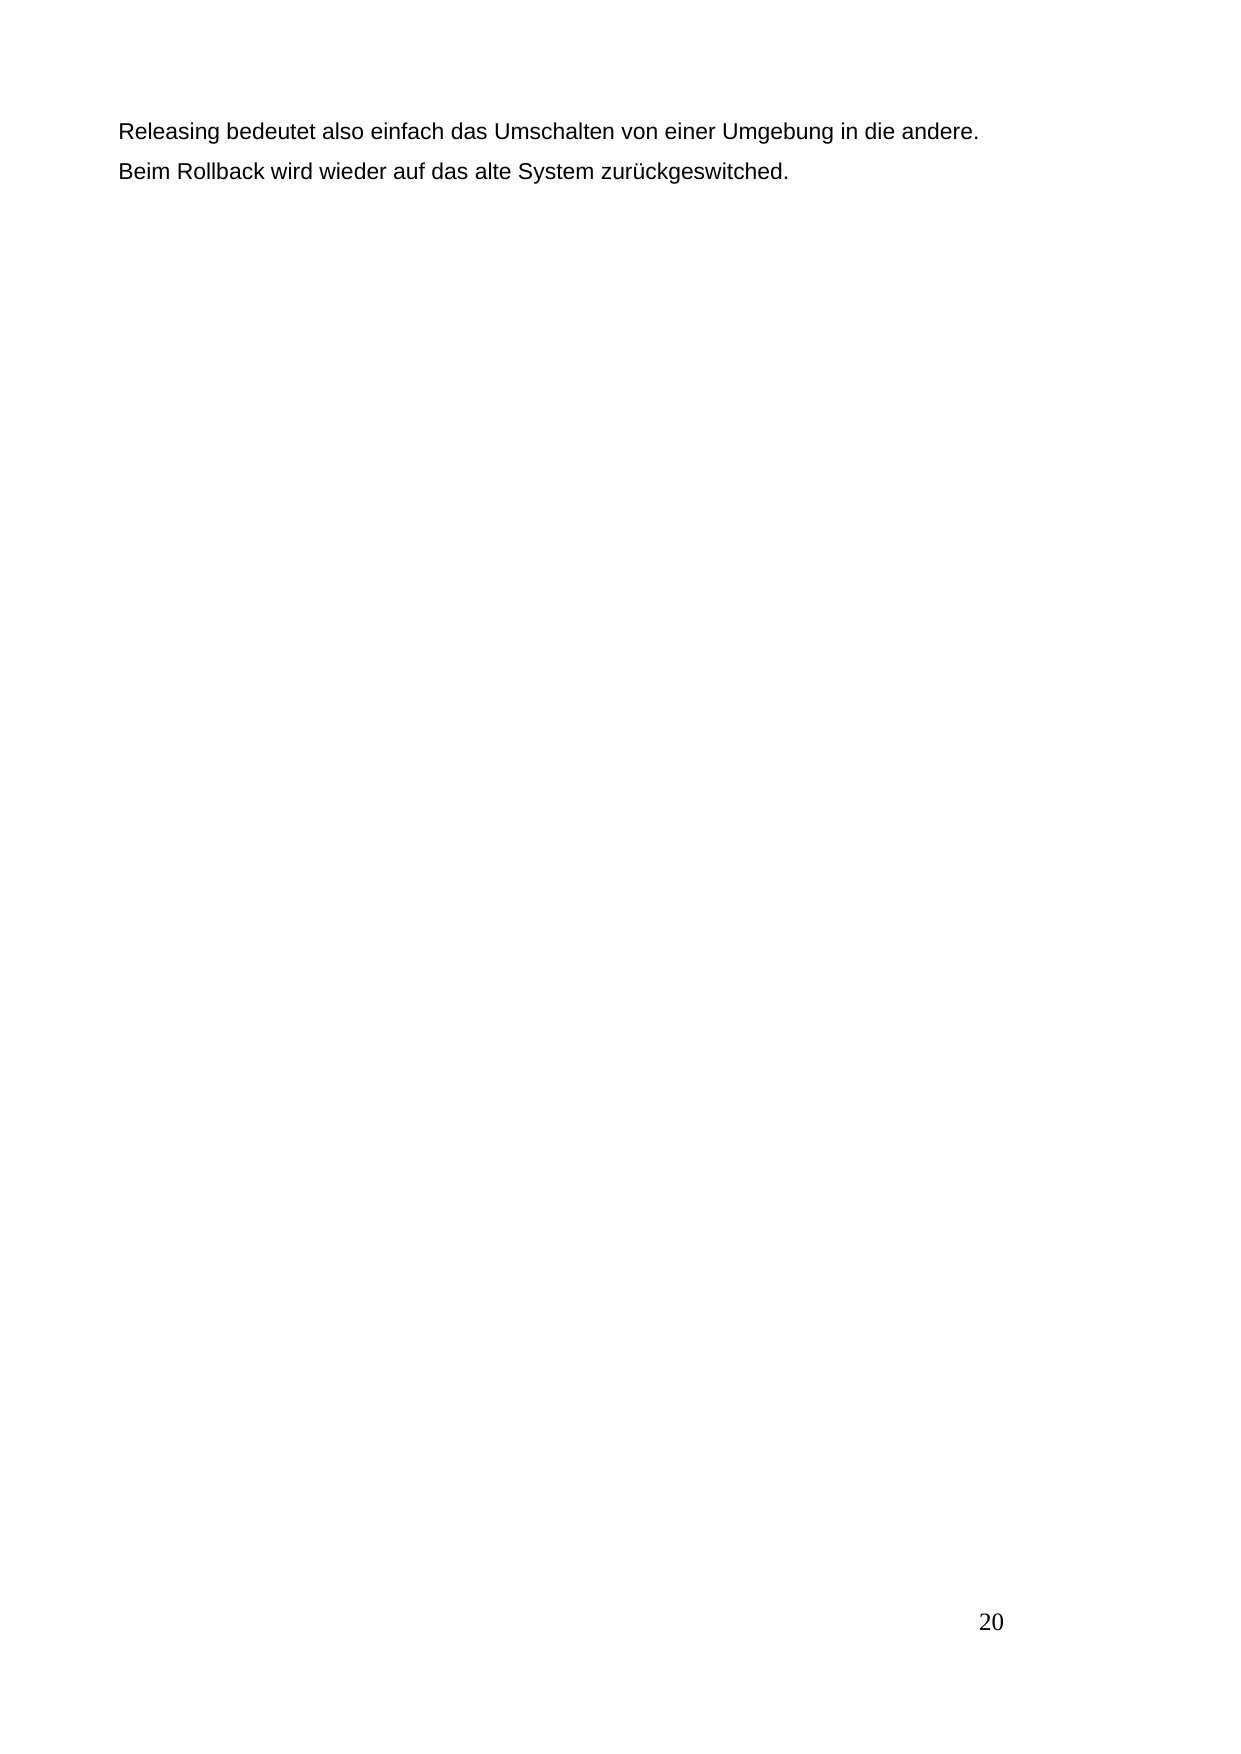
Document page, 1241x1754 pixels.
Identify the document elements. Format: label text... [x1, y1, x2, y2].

text Releasing bedeutet also einfach das Umschalten von einer Umgebung in die andere. Beim Rollback wird wieder auf das alte System zurückgeswitched. [118, 118, 1004, 184]
